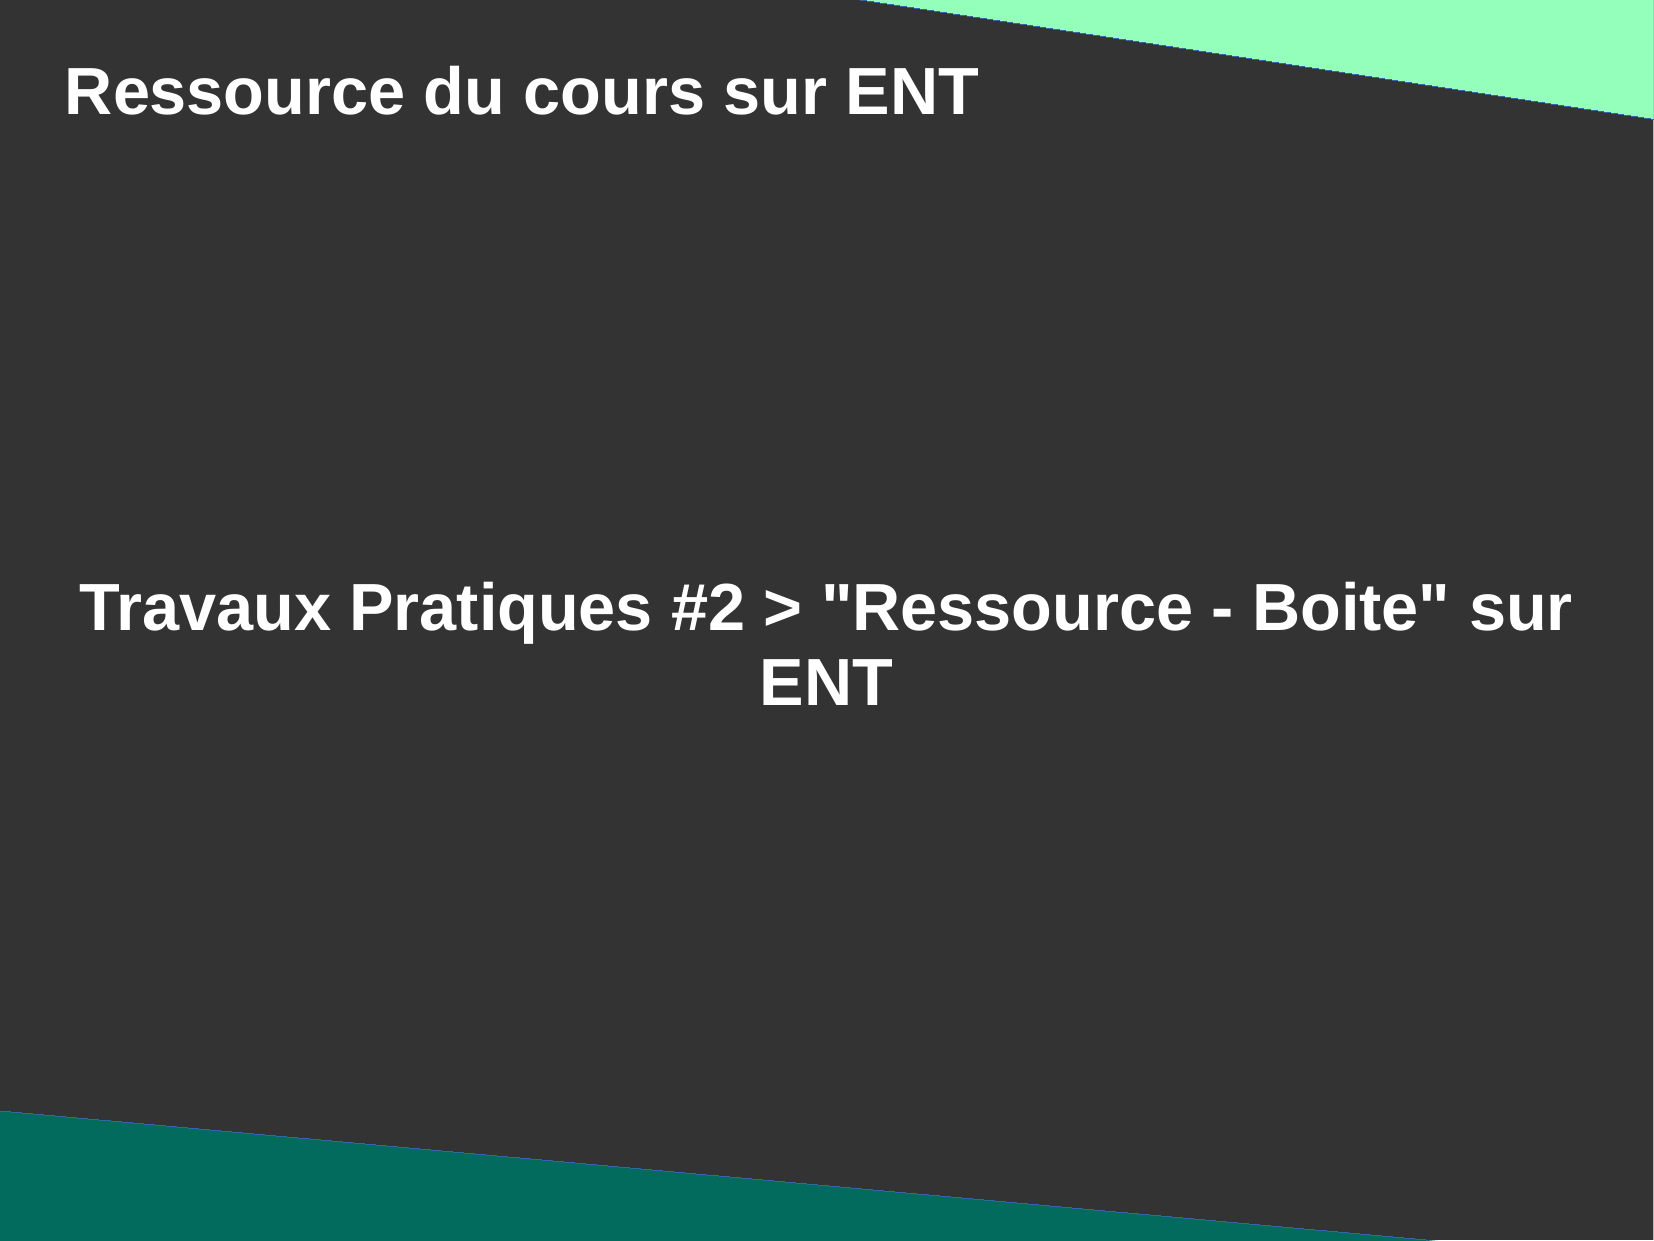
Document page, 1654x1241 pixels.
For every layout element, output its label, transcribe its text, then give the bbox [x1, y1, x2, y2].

title Ressource du cours sur ENT [64, 54, 1553, 157]
title Travaux Pratiques #2 > "Ressource - Boite" sur ENT [31, 570, 1622, 721]
text_box [860, 0, 1654, 120]
